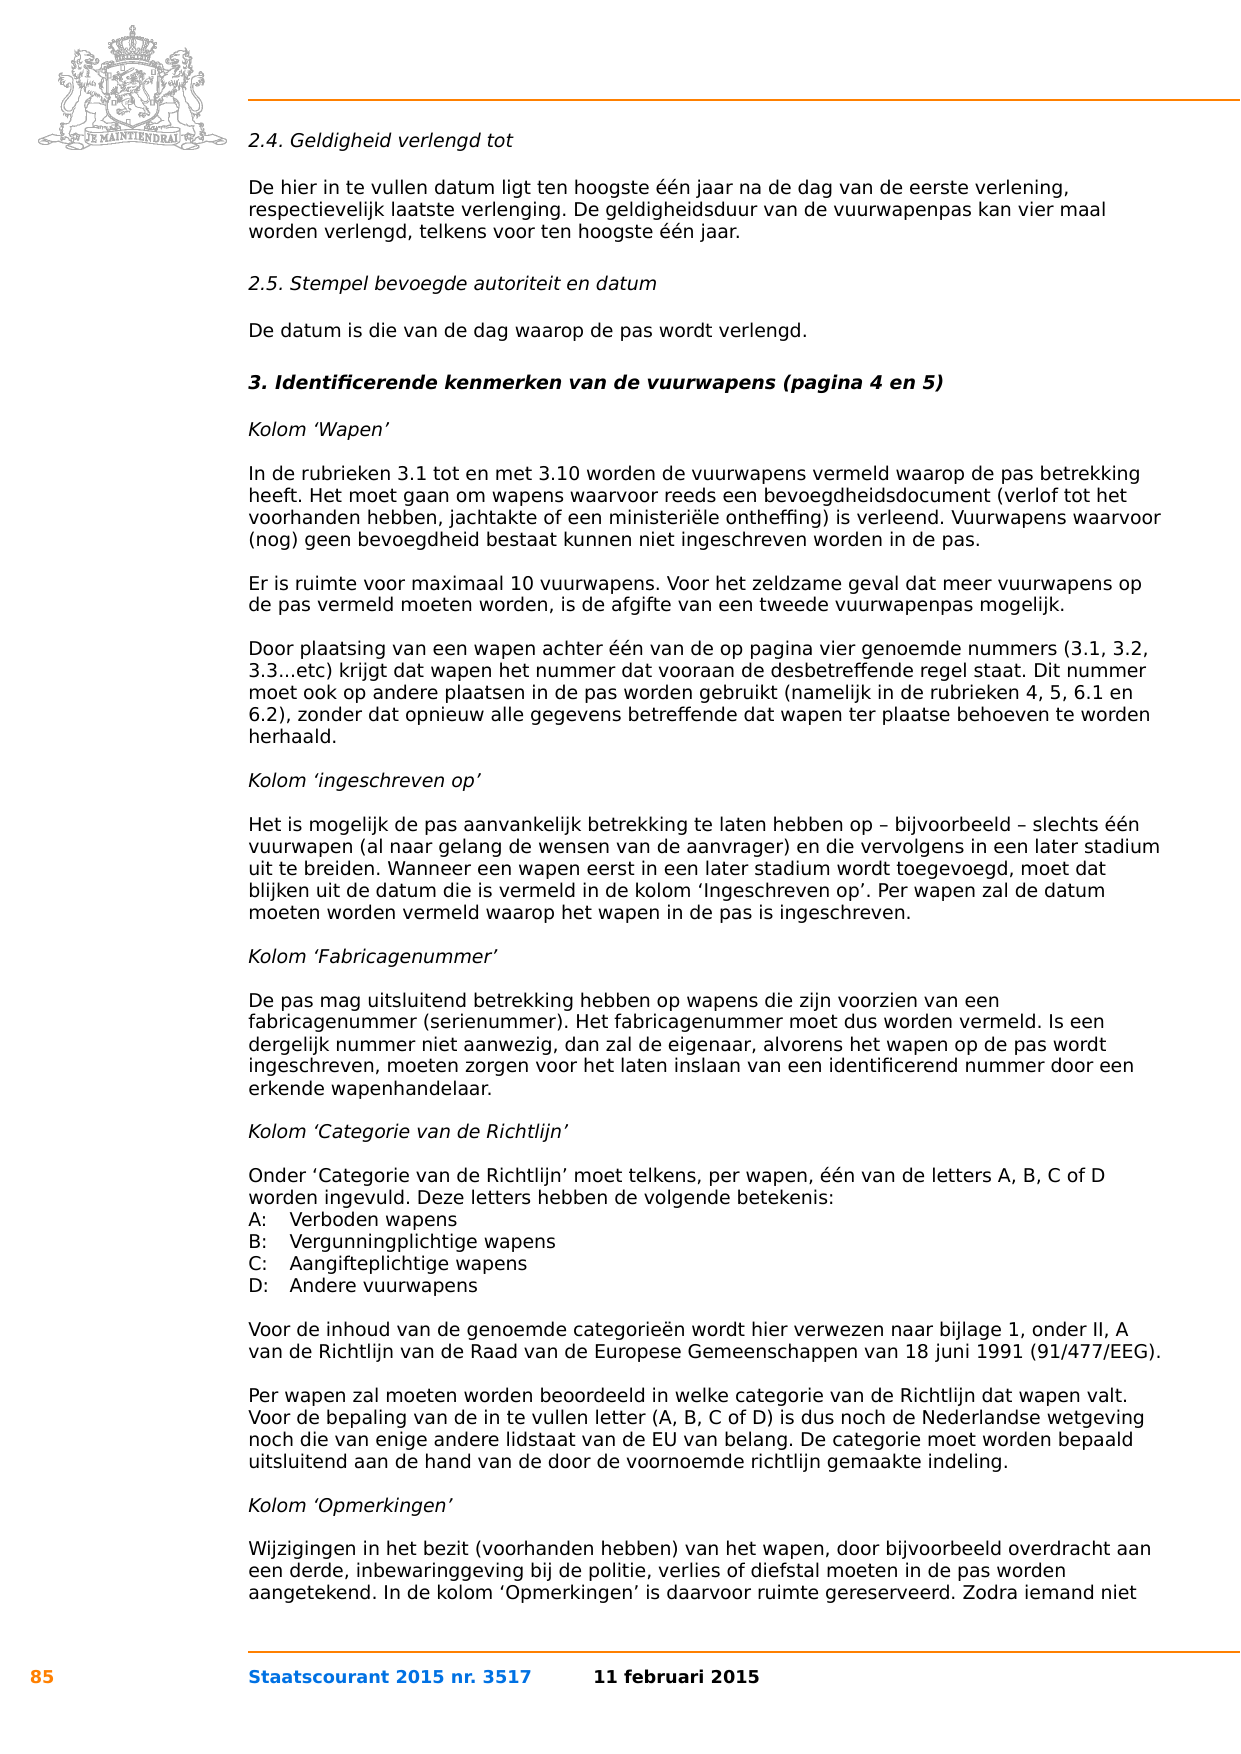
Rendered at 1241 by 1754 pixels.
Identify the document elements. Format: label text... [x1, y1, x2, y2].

text In de rubrieken 3.1 tot en met 3.10 worden de vuurwapens vermeld waarop de pas betrekking heeft. Het moet gaan om wapens waarvoor reeds een bevoegdheidsdocument (verlof tot het voorhanden hebben, jachtakte of een ministeriële ontheffing) is verleend. Vuurwapens waarvoor (nog) geen bevoegdheid bestaat kunnen niet ingeschreven worden in de pas. [248, 463, 1163, 551]
text B: Vergunningplichtige wapens [248, 1231, 1163, 1253]
subtitle 2.5. Stempel bevoegde autoriteit en datum [248, 273, 1163, 295]
text Wijzigingen in het bezit (voorhanden hebben) van het wapen, door bijvoorbeeld overdracht aan een derde, inbewaringgeving bij de politie, verlies of diefstal moeten in de pas worden aangetekend. In de kolom ‘Opmerkingen’ is daarvoor ruimte gereserveerd. Zodra iemand niet [248, 1538, 1163, 1604]
subtitle Kolom ‘Categorie van de Richtlijn’ [248, 1121, 1163, 1143]
subtitle Kolom ‘Wapen’ [248, 419, 1163, 441]
subtitle Kolom ‘ingeschreven op’ [248, 770, 1163, 792]
text Onder ‘Categorie van de Richtlijn’ moet telkens, per wapen, één van de letters A, B, C of D worden ingevuld. Deze letters hebben de volgende betekenis: [248, 1165, 1163, 1209]
text Er is ruimte voor maximaal 10 vuurwapens. Voor het zeldzame geval dat meer vuurwapens op de pas vermeld moeten worden, is de afgifte van een tweede vuurwapenpas mogelijk. [248, 572, 1163, 616]
text D: Andere vuurwapens [248, 1275, 1163, 1297]
subtitle 2.4. Geldigheid verlengd tot [248, 130, 1163, 152]
text C: Aangifteplichtige wapens [248, 1253, 1163, 1275]
text De datum is die van de dag waarop de pas wordt verlengd. [248, 320, 1163, 342]
subtitle 3. Identificerende kenmerken van de vuurwapens (pagina 4 en 5) [248, 372, 1163, 394]
text De pas mag uitsluitend betrekking hebben op wapens die zijn voorzien van een fabricagenummer (serienummer). Het fabricagenummer moet dus worden vermeld. Is een dergelijk nummer niet aanwezig, dan zal de eigenaar, alvorens het wapen op de pas wordt ingeschreven, moeten zorgen voor het laten inslaan van een identificerend nummer door een erkende wapenhandelaar. [248, 989, 1163, 1099]
text A: Verboden wapens [248, 1209, 1163, 1231]
text Door plaatsing van een wapen achter één van de op pagina vier genoemde nummers (3.1, 3.2, 3.3...etc) krijgt dat wapen het nummer dat vooraan de desbetreffende regel staat. Dit nummer moet ook op andere plaatsen in de pas worden gebruikt (namelijk in de rubrieken 4, 5, 6.1 en 6.2), zonder dat opnieuw alle gegevens betreffende dat wapen ter plaatse behoeven te worden herhaald. [248, 638, 1163, 748]
text Voor de inhoud van de genoemde categorieën wordt hier verwezen naar bijlage 1, onder II, A van de Richtlijn van de Raad van de Europese Gemeenschappen van 18 juni 1991 (91/477/EEG). [248, 1319, 1163, 1363]
text Per wapen zal moeten worden beoordeeld in welke categorie van de Richtlijn dat wapen valt. Voor de bepaling van de in te vullen letter (A, B, C of D) is dus noch de Nederlandse wetgeving noch die van enige andere lidstaat van de EU van belang. De categorie moet worden bepaald uitsluitend aan de hand van de door de voornoemde richtlijn gemaakte indeling. [248, 1385, 1163, 1473]
picture [38, 25, 227, 150]
subtitle Kolom ‘Opmerkingen’ [248, 1494, 1163, 1516]
subtitle Kolom ‘Fabricagenummer’ [248, 946, 1163, 968]
text Het is mogelijk de pas aanvankelijk betrekking te laten hebben op – bijvoorbeeld – slechts één vuurwapen (al naar gelang de wensen van de aanvrager) en die vervolgens in een later stadium uit te breiden. Wanneer een wapen eerst in een later stadium wordt toegevoegd, moet dat blijken uit de datum die is vermeld in de kolom ‘Ingeschreven op’. Per wapen zal de datum moeten worden vermeld waarop het wapen in de pas is ingeschreven. [248, 814, 1163, 924]
text De hier in te vullen datum ligt ten hoogste één jaar na de dag van de eerste verlening, respectievelijk laatste verlenging. De geldigheidsduur van de vuurwapenpas kan vier maal worden verlengd, telkens voor ten hoogste één jaar. [248, 177, 1163, 243]
